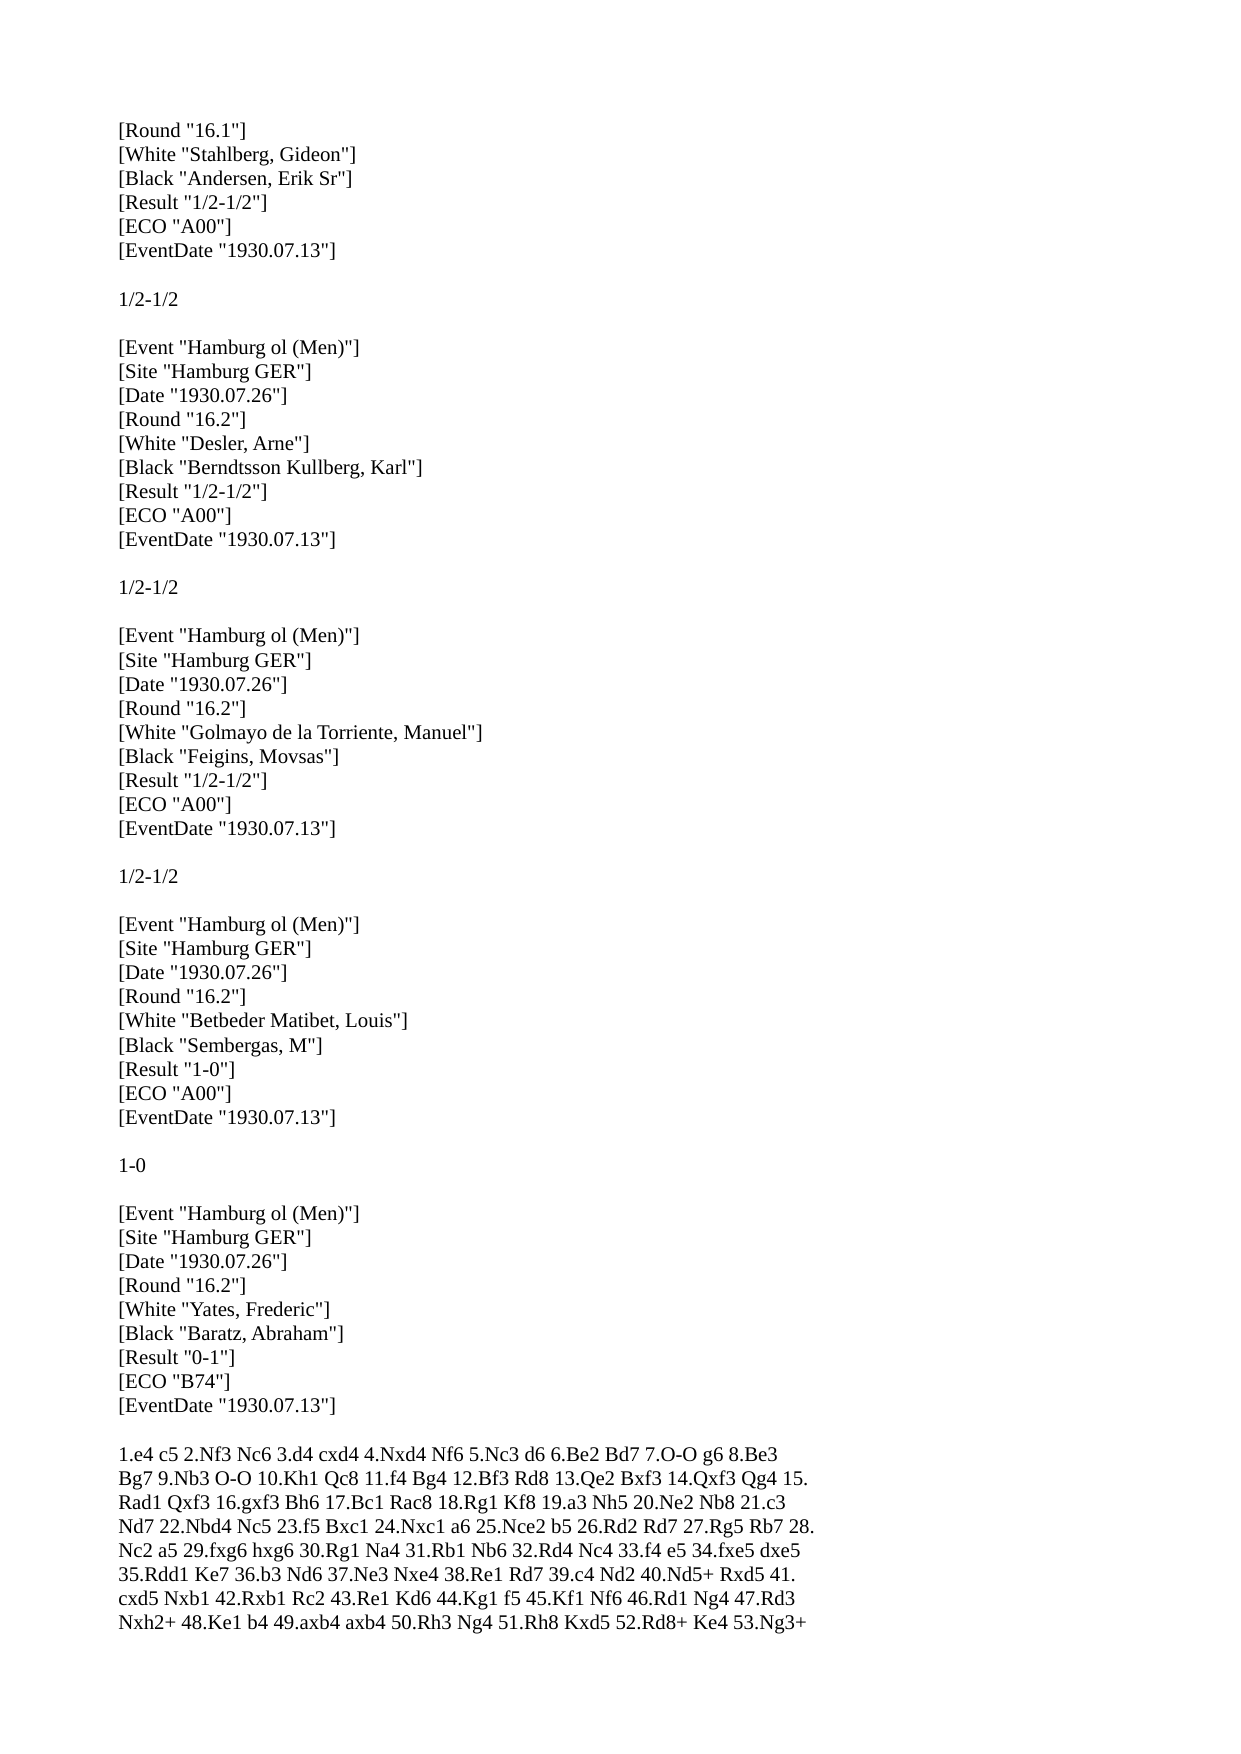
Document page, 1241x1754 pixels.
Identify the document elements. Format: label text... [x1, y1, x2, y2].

text [EventDate "1930.07.13"] [118, 238, 1122, 262]
text [Site "Hamburg GER"] [118, 647, 1122, 672]
text [EventDate "1930.07.13"] [118, 816, 1122, 840]
text 1/2-1/2 [118, 575, 1122, 599]
text [Date "1930.07.26"] [118, 1249, 1122, 1273]
text [Round "16.2"] [118, 696, 1122, 720]
text 35.Rdd1 Ke7 36.b3 Nd6 37.Ne3 Nxe4 38.Re1 Rd7 39.c4 Nd2 40.Nd5+ Rxd5 41. [118, 1562, 1122, 1586]
text [Site "Hamburg GER"] [118, 936, 1122, 960]
text [Event "Hamburg ol (Men)"] [118, 912, 1122, 936]
text Nc2 a5 29.fxg6 hxg6 30.Rg1 Na4 31.Rb1 Nb6 32.Rd4 Nc4 33.f4 e5 34.fxe5 dxe5 [118, 1538, 1122, 1562]
text [White "Golmayo de la Torriente, Manuel"] [118, 720, 1122, 744]
text [Round "16.2"] [118, 1273, 1122, 1297]
text [Site "Hamburg GER"] [118, 1225, 1122, 1249]
text [White "Stahlberg, Gideon"] [118, 142, 1122, 166]
text [ECO "A00"] [118, 792, 1122, 816]
text [White "Desler, Arne"] [118, 431, 1122, 455]
text [ECO "A00"] [118, 503, 1122, 527]
text [Result "1/2-1/2"] [118, 190, 1122, 214]
text [ECO "A00"] [118, 214, 1122, 238]
text [Event "Hamburg ol (Men)"] [118, 1201, 1122, 1225]
text 1-0 [118, 1153, 1122, 1177]
text Nd7 22.Nbd4 Nc5 23.f5 Bxc1 24.Nxc1 a6 25.Nce2 b5 26.Rd2 Rd7 27.Rg5 Rb7 28. [118, 1514, 1122, 1538]
text [Black "Feigins, Movsas"] [118, 744, 1122, 768]
text [EventDate "1930.07.13"] [118, 527, 1122, 551]
text [Date "1930.07.26"] [118, 672, 1122, 696]
text [Black "Sembergas, M"] [118, 1032, 1122, 1057]
text [White "Yates, Frederic"] [118, 1297, 1122, 1321]
text Bg7 9.Nb3 O-O 10.Kh1 Qc8 11.f4 Bg4 12.Bf3 Rd8 13.Qe2 Bxf3 14.Qxf3 Qg4 15. [118, 1466, 1122, 1490]
text [Round "16.2"] [118, 407, 1122, 431]
text [Date "1930.07.26"] [118, 960, 1122, 984]
text [White "Betbeder Matibet, Louis"] [118, 1008, 1122, 1032]
text [Black "Berndtsson Kullberg, Karl"] [118, 455, 1122, 479]
text [Result "1/2-1/2"] [118, 768, 1122, 792]
text [Event "Hamburg ol (Men)"] [118, 623, 1122, 647]
text [ECO "B74"] [118, 1369, 1122, 1393]
text [EventDate "1930.07.13"] [118, 1105, 1122, 1129]
text [Black "Andersen, Erik Sr"] [118, 166, 1122, 190]
text [ECO "A00"] [118, 1081, 1122, 1105]
text [Round "16.2"] [118, 984, 1122, 1008]
text Rad1 Qxf3 16.gxf3 Bh6 17.Bc1 Rac8 18.Rg1 Kf8 19.a3 Nh5 20.Ne2 Nb8 21.c3 [118, 1490, 1122, 1514]
text 1/2-1/2 [118, 287, 1122, 311]
text [Result "1/2-1/2"] [118, 479, 1122, 503]
text [Date "1930.07.26"] [118, 383, 1122, 407]
text cxd5 Nxb1 42.Rxb1 Rc2 43.Re1 Kd6 44.Kg1 f5 45.Kf1 Nf6 46.Rd1 Ng4 47.Rd3 [118, 1586, 1122, 1610]
text [Round "16.1"] [118, 118, 1122, 142]
text [Event "Hamburg ol (Men)"] [118, 335, 1122, 359]
text 1.e4 c5 2.Nf3 Nc6 3.d4 cxd4 4.Nxd4 Nf6 5.Nc3 d6 6.Be2 Bd7 7.O-O g6 8.Be3 [118, 1442, 1122, 1466]
text [EventDate "1930.07.13"] [118, 1393, 1122, 1417]
text [Result "0-1"] [118, 1345, 1122, 1369]
text [Site "Hamburg GER"] [118, 359, 1122, 383]
text [Result "1-0"] [118, 1057, 1122, 1081]
text [Black "Baratz, Abraham"] [118, 1321, 1122, 1345]
text 1/2-1/2 [118, 864, 1122, 888]
text Nxh2+ 48.Ke1 b4 49.axb4 axb4 50.Rh3 Ng4 51.Rh8 Kxd5 52.Rd8+ Ke4 53.Ng3+ [118, 1610, 1122, 1634]
